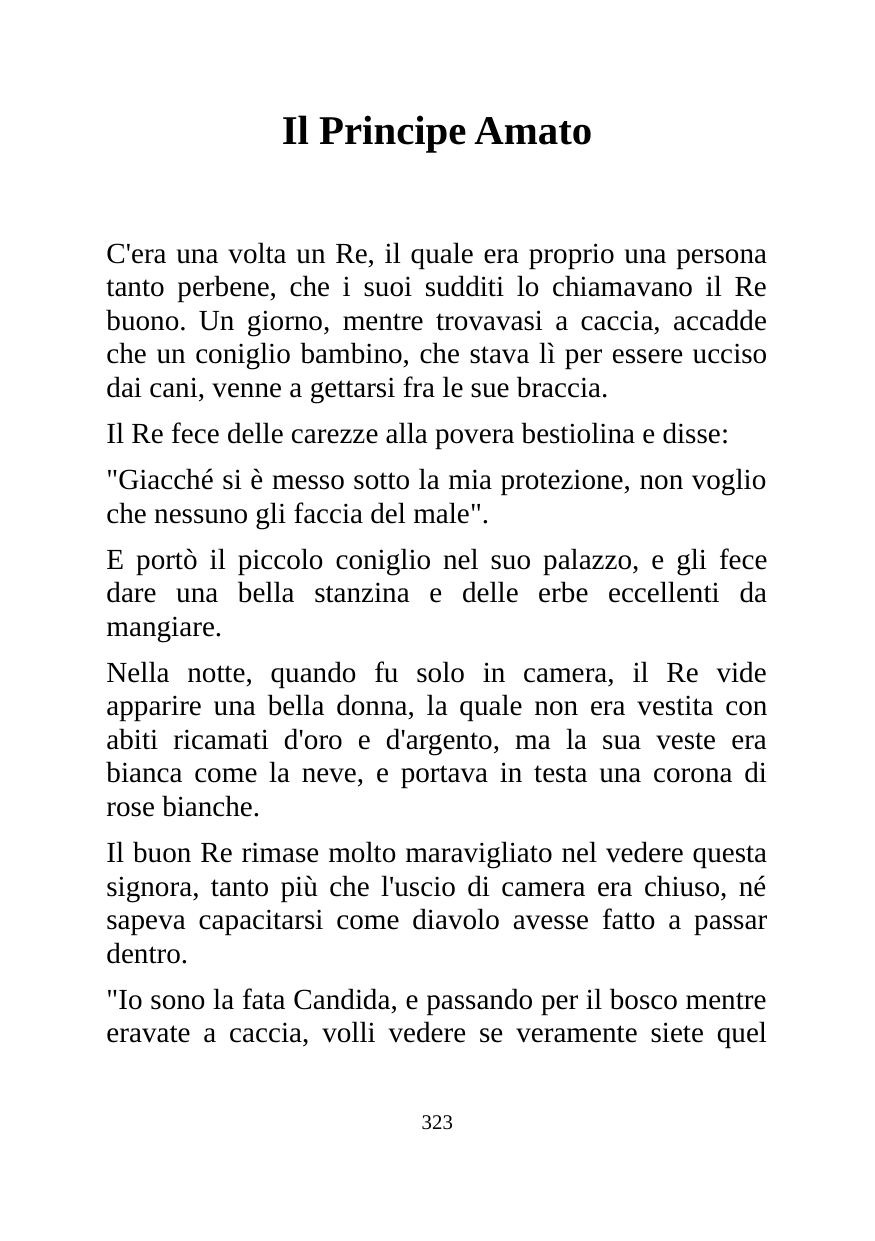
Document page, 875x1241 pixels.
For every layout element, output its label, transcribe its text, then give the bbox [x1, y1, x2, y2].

text Il buon Re rimase molto maravigliato nel vedere questa signora, tanto più che l'uscio di camera era chiuso, né sapeva capacitarsi come diavolo avesse fatto a passar dentro. [106, 835, 768, 969]
text Il Re fece delle carezze alla povera bestiolina e disse: [106, 416, 768, 450]
text "Io sono la fata Candida, e passando per il bosco mentre eravate a caccia, volli vedere se veramente siete quel [106, 982, 768, 1049]
text C'era una volta un Re, il quale era proprio una persona tanto perbene, che i suoi sudditi lo chiamavano il Re buono. Un giorno, mentre trovavasi a caccia, accadde che un coniglio bambino, che stava lì per essere ucciso dai cani, venne a gettarsi fra le sue braccia. [106, 236, 768, 404]
text Nella notte, quando fu solo in camera, il Re vide apparire una bella donna, la quale non era vestita con abiti ricamati d'oro e d'argento, ma la sua veste era bianca come la neve, e portava in testa una corona di rose bianche. [106, 655, 768, 823]
subtitle Il Principe Amato [106, 106, 768, 153]
text E portò il piccolo coniglio nel suo palazzo, e gli fece dare una bella stanzina e delle erbe eccellenti da mangiare. [106, 542, 768, 642]
text "Giacché si è messo sotto la mia protezione, non voglio che nessuno gli faccia del male". [106, 462, 768, 529]
